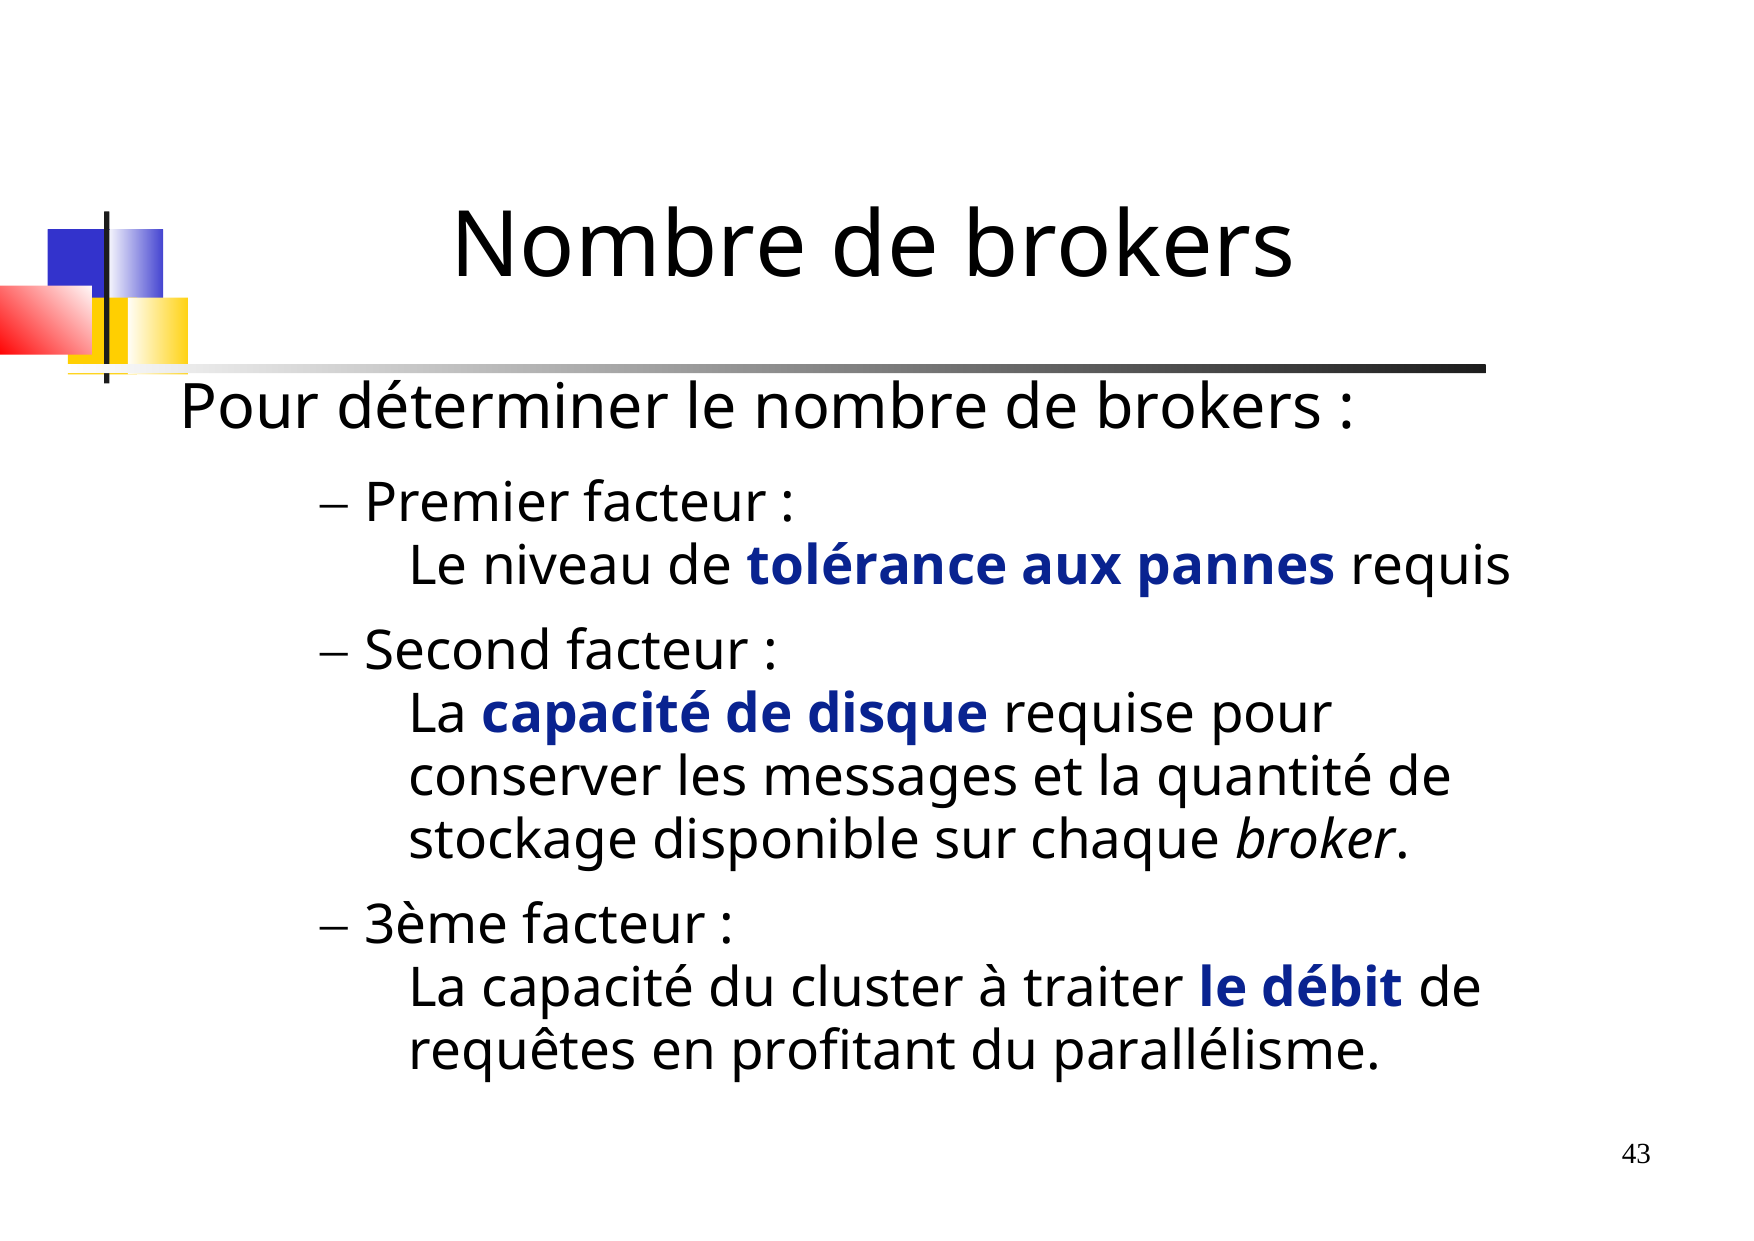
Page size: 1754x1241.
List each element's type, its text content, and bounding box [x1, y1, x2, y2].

list Pour déterminer le nombre de brokers : Premier facteur : Le niveau de tolérance aux pannes requis Second facteur : La capacité de disque requise pour conserver les messages et la quantité de stockage disponible sur chaque broker. 3ème facteur : La capacité du cluster à traiter le débit de requêtes en profitant du parallélisme. [179, 371, 1567, 1091]
title Nombre de brokers [179, 139, 1567, 351]
